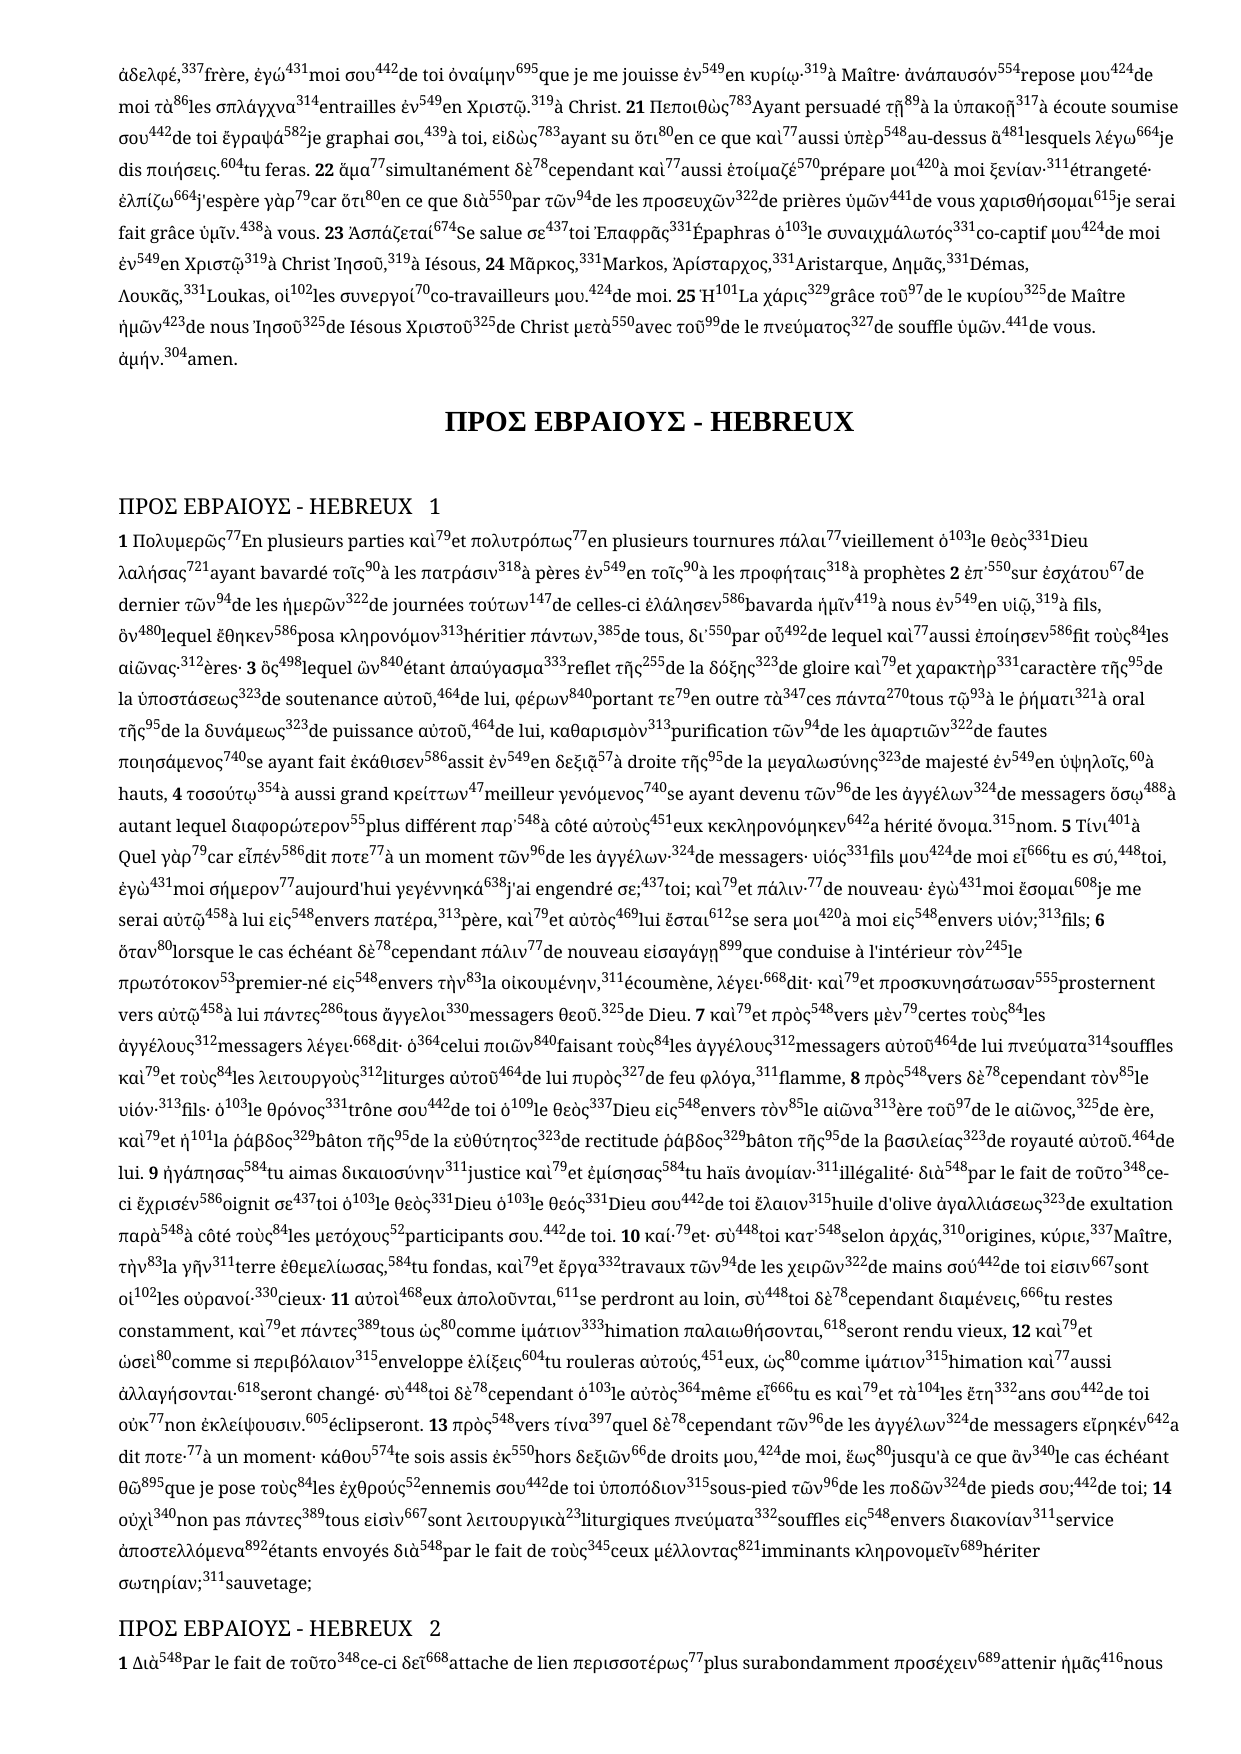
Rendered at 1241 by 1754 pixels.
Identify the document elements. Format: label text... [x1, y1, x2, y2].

text ΠΡΟΣ ΕΒΡΑΙΟΥΣ - HEBREUX 2 [118, 1613, 1181, 1643]
subtitle ΠΡΟΣ ΕΒΡΑΙΟΥΣ - HEBREUX [118, 404, 1181, 437]
text 1 Πολυμερῶς77En plusieurs parties καὶ79et πολυτρόπως77en plusieurs tournures πάλαι77vieillement ὁ103le θεὸς331Dieu λαλήσας721ayant bavardé τοῖς90à les πατράσιν318à pères ἐν549en τοῖς90à les προφήταις318à prophètes 2 ἐπ᾽550sur ἐσχάτου67de dernier τῶν94de les ἡμερῶν322de journées τούτων147de celles-ci ἐλάλησεν586bavarda ἡμῖν419à nous ἐν549en υἱῷ,319à fils, ὃν480lequel ἔθηκεν586posa κληρονόμον313héritier πάντων,385de tous, δι᾽550par οὗ492de lequel καὶ77aussi ἐποίησεν586fit τοὺς84les αἰῶνας·312ères· 3 ὃς498lequel ὢν840étant ἀπαύγασμα333reflet τῆς255de la δόξης323de gloire καὶ79et χαρακτὴρ331caractère τῆς95de la ὑποστάσεως323de soutenance αὐτοῦ,464de lui, φέρων840portant τε79en outre τὰ347ces πάντα270tous τῷ93à le ῥήματι321à oral τῆς95de la δυνάμεως323de puissance αὐτοῦ,464de lui, καθαρισμὸν313purification τῶν94de les ἁμαρτιῶν322de fautes ποιησάμενος740se ayant fait ἐκάθισεν586assit ἐν549en δεξιᾷ57à droite τῆς95de la μεγαλωσύνης323de majesté ἐν549en ὑψηλοῖς,60à hauts, 4 τοσούτῳ354à aussi grand κρείττων47meilleur γενόμενος740se ayant devenu τῶν96de les ἀγγέλων324de messagers ὅσῳ488à autant lequel διαφορώτερον55plus différent παρ᾽548à côté αὐτοὺς451eux κεκληρονόμηκεν642a hérité ὄνομα.315nom. 5 Τίνι401à Quel γὰρ79car εἶπέν586dit ποτε77à un moment τῶν96de les ἀγγέλων·324de messagers· υἱός331fils μου424de moi εἶ666tu es σύ,448toi, ἐγὼ431moi σήμερον77aujourd'hui γεγέννηκά638j'ai engendré σε;437toi; καὶ79et πάλιν·77de nouveau· ἐγὼ431moi ἔσομαι608je me serai αὐτῷ458à lui εἰς548envers πατέρα,313père, καὶ79et αὐτὸς469lui ἔσται612se sera μοι420à moi εἰς548envers υἱόν;313fils; 6 ὅταν80lorsque le cas échéant δὲ78cependant πάλιν77de nouveau εἰσαγάγῃ899que conduise à l'intérieur τὸν245le πρωτότοκον53premier-né εἰς548envers τὴν83la οἰκουμένην,311écoumène, λέγει·668dit· καὶ79et προσκυνησάτωσαν555prosternent vers αὐτῷ458à lui πάντες286tous ἄγγελοι330messagers θεοῦ.325de Dieu. 7 καὶ79et πρὸς548vers μὲν79certes τοὺς84les ἀγγέλους312messagers λέγει·668dit· ὁ364celui ποιῶν840faisant τοὺς84les ἀγγέλους312messagers αὐτοῦ464de lui πνεύματα314souffles καὶ79et τοὺς84les λειτουργοὺς312liturges αὐτοῦ464de lui πυρὸς327de feu φλόγα,311flamme, 8 πρὸς548vers δὲ78cependant τὸν85le υἱόν·313fils· ὁ103le θρόνος331trône σου442de toi ὁ109le θεὸς337Dieu εἰς548envers τὸν85le αἰῶνα313ère τοῦ97de le αἰῶνος,325de ère, καὶ79et ἡ101la ῥάβδος329bâton τῆς95de la εὐθύτητος323de rectitude ῥάβδος329bâton τῆς95de la βασιλείας323de royauté αὐτοῦ.464de lui. 9 ἠγάπησας584tu aimas δικαιοσύνην311justice καὶ79et ἐμίσησας584tu haïs ἀνομίαν·311illégalité· διὰ548par le fait de τοῦτο348ce-ci ἔχρισέν586oignit σε437toi ὁ103le θεὸς331Dieu ὁ103le θεός331Dieu σου442de toi ἔλαιον315huile d'olive ἀγαλλιάσεως323de exultation παρὰ548à côté τοὺς84les μετόχους52participants σου.442de toi. 10 καί·79et· σὺ448toi κατ᾽548selon ἀρχάς,310origines, κύριε,337Maître, τὴν83la γῆν311terre ἐθεμελίωσας,584tu fondas, καὶ79et ἔργα332travaux τῶν94de les χειρῶν322de mains σού442de toi εἰσιν667sont οἱ102les οὐρανοί·330cieux· 11 αὐτοὶ468eux ἀπολοῦνται,611se perdront au loin, σὺ448toi δὲ78cependant διαμένεις,666tu restes constamment, καὶ79et πάντες389tous ὡς80comme ἱμάτιον333himation παλαιωθήσονται,618seront rendu vieux, 12 καὶ79et ὡσεὶ80comme si περιβόλαιον315enveloppe ἑλίξεις604tu rouleras αὐτούς,451eux, ὡς80comme ἱμάτιον315himation καὶ77aussi ἀλλαγήσονται·618seront changé· σὺ448toi δὲ78cependant ὁ103le αὐτὸς364même εἶ666tu es καὶ79et τὰ104les ἔτη332ans σου442de toi οὐκ77non ἐκλείψουσιν.605éclipseront. 13 πρὸς548vers τίνα397quel δὲ78cependant τῶν96de les ἀγγέλων324de messagers εἴρηκέν642a dit ποτε·77à un moment· κάθου574te sois assis ἐκ550hors δεξιῶν66de droits μου,424de moi, ἕως80jusqu'à ce que ἂν340le cas échéant θῶ895que je pose τοὺς84les ἐχθρούς52ennemis σου442de toi ὑποπόδιον315sous-pied τῶν96de les ποδῶν324de pieds σου;442de toi; 14 οὐχὶ340non pas πάντες389tous εἰσὶν667sont λειτουργικὰ23liturgiques πνεύματα332souffles εἰς548envers διακονίαν311service ἀποστελλόμενα892étants envoyés διὰ548par le fait de τοὺς345ceux μέλλοντας821imminants κληρονομεῖν689hériter σωτηρίαν;311sauvetage; [118, 526, 1181, 1594]
text ΠΡΟΣ ΕΒΡΑΙΟΥΣ - HEBREUX 1 [118, 491, 1181, 521]
text 1 Παῦλος331Paulus δέσμιος331lié Χριστοῦ325de Christ Ἰησοῦ325de Iésous καὶ79et Τιμόθεος331Timotheos ὁ263le ἀδελφὸς331frère Φιλήμονι319à Philémon τῷ91à le ἀγαπητῷ10à aimé καὶ79et συνεργῷ59à co-travailleur ἡμῶν423de nous 2 καὶ79et Ἀπφίᾳ317à Apphia τῇ89à la ἀδελφῇ317à soeur καὶ79et Ἀρχίππῳ319à Archippos τῷ91à le συστρατιώτῃ319à co-soldat ἡμῶν423de nous καὶ79et τῇ89à la κατ᾽548selon οἶκόν313maison σου442de toi ἐκκλησίᾳ,317à église, 3 χάρις329grâce ὑμῖν438à vous καὶ79et εἰρήνη329paix ἀπὸ550au loin θεοῦ325de Dieu πατρὸς325de père ἡμῶν423de nous καὶ79et κυρίου325de Maître Ἰησοῦ325de Iésous Χριστοῦ.325de Christ. 4 Εὐχαριστῶ664Je rends grâce τῷ91à le θεῷ319à Dieu μου424de moi πάντοτε77en tout moment μνείαν311mémoration σου442de toi ποιούμενος867se faisant ἐπὶ550sur τῶν94de les προσευχῶν322de prières μου,424de moi, 5 ἀκούων840écoutant σου442de toi τὴν83la ἀγάπην311amour καὶ79et τὴν83la πίστιν,311croyance, ἣν478laquelle ἔχεις666tu as πρὸς548vers τὸν85le κύριον313Maître Ἰησοῦν313Iésous καὶ79et εἰς548envers πάντας268tous τοὺς84les ἁγίους,52saints, 6 ὅπως80de telle manière que ἡ101la κοινωνία329communion τῆς95de la πίστεώς323de croyance σου442de toi ἐνεργὴς45énergisante γένηται905que se devienne ἐν549en ἐπιγνώσει317à reconnaissance παντὸς283de tout ἀγαθοῦ67de bon τοῦ360de ce ἐν549en ἡμῖν419à nous εἰς548envers Χριστόν.313Christ. 7 χαρὰν311joie γὰρ79car πολλὴν267nombreuse ἔσχον582j'eus καὶ79et παράκλησιν311appel à côté ἐπὶ549sur τῇ89à la ἀγάπῃ317à amour σου,442de toi, ὅτι80en ce que τὰ104les σπλάγχνα332entrailles τῶν96de les ἁγίων64de saints ἀναπέπαυται654a été reposé διὰ550par σοῦ,442de toi, ἀδελφέ.337frère. 8 Διὸ79C'est pourquoi πολλὴν371nombreuse ἐν549en Χριστῷ319à Christ παρρησίαν311oralité franche ἔχων840ayant ἐπιτάσσειν689ordonner sûrement σοι439à toi τὸ482ce ἀνῆκον824surgissant de bas en haut 9 διὰ548par le fait de τὴν83la ἀγάπην311amour μᾶλλον77davantage παρακαλῶ,664j'appelle à côté, τοιοῦτος364tel ὢν840étant ὡς80comme Παῦλος331Paulus πρεσβύτης331homme ancien νυνὶ77maintenant δὲ78cependant καὶ77aussi δέσμιος331lié Χριστοῦ325de Christ Ἰησοῦ·325de Iésous· 10 παρακαλῶ664j'appelle à côté σε437toi περὶ550autour τοῦ99de le ἐμοῦ422de mien τέκνου,327de enfant, ὃν480lequel ἐγέννησα582j'engendrai ἐν549en τοῖς250à les δεσμοῖς,318à liens, Ὀνήσιμον,313Onésime, 11 τόν346celui ποτέ77à un moment σοι439à toi ἄχρηστον53inutile inbon νυνὶ77maintenant δὲ78cependant [καὶ]79[et] σοὶ439à toi καὶ79et ἐμοὶ420à moi εὔχρηστον,53bien utile bon, 12 ὃν480lequel ἀνέπεμψά582je mandai de bas en haut σοι,439à toi, αὐτόν,452lui, τοῦτ᾽366ce-ci ἔστιν668est τὰ104les ἐμὰ232miens σπλάγχνα·332entrailles· 13 ὃν480lequel ἐγὼ431moi ἐβουλόμην627je m'avais dessein πρὸς548vers ἐμαυτὸν507moi-même κατέχειν,689tenir de haut en bas, ἵνα80afin que ὑπὲρ550au-dessus σοῦ442de toi μοι420à moi διακονῇ921que serve ἐν549en τοῖς90à les δεσμοῖς318à liens τοῦ99de le εὐαγγελίου,327de évangile, 14 χωρὶς552séparément δὲ78cependant τῆς95de la σῆς238de tienne γνώμης323de opinion οὐδὲν375aucun ἠθέλησα582je voulus ποιῆσαι,681faire, ἵνα80afin que μὴ79ne pas ὡς80comme κατὰ548selon ἀνάγκην311nécessité τὸ105le ἀγαθόν73bon σου442de toi ᾖ921que soit ἀλλὰ79mais κατὰ548selon ἑκούσιον.55volontaire. 15 Τάχα77Peut-être γὰρ79car διὰ548par le fait de τοῦτο348ce-ci ἐχωρίσθη600fut séparé πρὸς548vers ὥραν,311heure, ἵνα80afin que αἰώνιον53éternel αὐτὸν452lui ἀπέχῃς,897que tu tiennes au loin, 16 οὐκέτι77non plus ὡς80comme δοῦλον313mâle esclave ἀλλ᾽79mais ὑπὲρ548au-dessus δοῦλον,313mâle esclave, ἀδελφὸν313frère ἀγαπητόν,4aimé, μάλιστα77surtout ἐμοί,420à moi, πόσῳ402à combien grand? δὲ78cependant μᾶλλον77davantage σοὶ439à toi καὶ79et ἐν549en σαρκὶ317à chair καὶ79et ἐν549en κυρίῳ.319à Maître. 17 εἰ80si οὖν79donc με417moi ἔχεις666tu as κοινωνόν,313communiant, προσλαβοῦ558te prends auprès αὐτὸν452lui ὡς80comme ἐμέ.417moi. 18 εἰ80si δέ78cependant τι375un quelconque ἠδίκησέν586fit injustice σε437toi ἢ79ou ὀφείλει,668doit, τοῦτο348ce-ci ἐμοὶ420à moi ἐλλόγα.570impute. 19 ἐγὼ431moi Παῦλος331Paulus ἔγραψα582je graphai τῇ89à la ἐμῇ222à mienne χειρί,317à main, ἐγὼ431moi ἀποτίσω·602j'expierai au loin· ἵνα80afin que μὴ77ne pas λέγω917que je dise σοι439à toi ὅτι80en ce que καὶ77aussi σεαυτόν516toi-même μοι420à moi προσοφείλεις.666tu dois auprès. 20 ναὶ304oui ἀδελφέ,337frère, ἐγώ431moi σου442de toi ὀναίμην695que je me jouisse ἐν549en κυρίῳ·319à Maître· ἀνάπαυσόν554repose μου424de moi τὰ86les σπλάγχνα314entrailles ἐν549en Χριστῷ.319à Christ. 21 Πεποιθὼς783Ayant persuadé τῇ89à la ὑπακοῇ317à écoute soumise σου442de toi ἔγραψά582je graphai σοι,439à toi, εἰδὼς783ayant su ὅτι80en ce que καὶ77aussi ὑπὲρ548au-dessus ἃ481lesquels λέγω664je dis ποιήσεις.604tu feras. 22 ἅμα77simultanément δὲ78cependant καὶ77aussi ἑτοίμαζέ570prépare μοι420à moi ξενίαν·311étrangeté· ἐλπίζω664j'espère γὰρ79car ὅτι80en ce que διὰ550par τῶν94de les προσευχῶν322de prières ὑμῶν441de vous χαρισθήσομαι615je serai fait grâce ὑμῖν.438à vous. 23 Ἀσπάζεταί674Se salue σε437toi Ἐπαφρᾶς331Épaphras ὁ103le συναιχμάλωτός331co-captif μου424de moi ἐν549en Χριστῷ319à Christ Ἰησοῦ,319à Iésous, 24 Μᾶρκος,331Markos, Ἀρίσταρχος,331Aristarque, Δημᾶς,331Démas, Λουκᾶς,331Loukas, οἱ102les συνεργοί70co-travailleurs μου.424de moi. 25 Ἡ101La χάρις329grâce τοῦ97de le κυρίου325de Maître ἡμῶν423de nous Ἰησοῦ325de Iésous Χριστοῦ325de Christ μετὰ550avec τοῦ99de le πνεύματος327de souffle ὑμῶν.441de vous. ἀμήν.304amen. [118, 59, 1181, 371]
